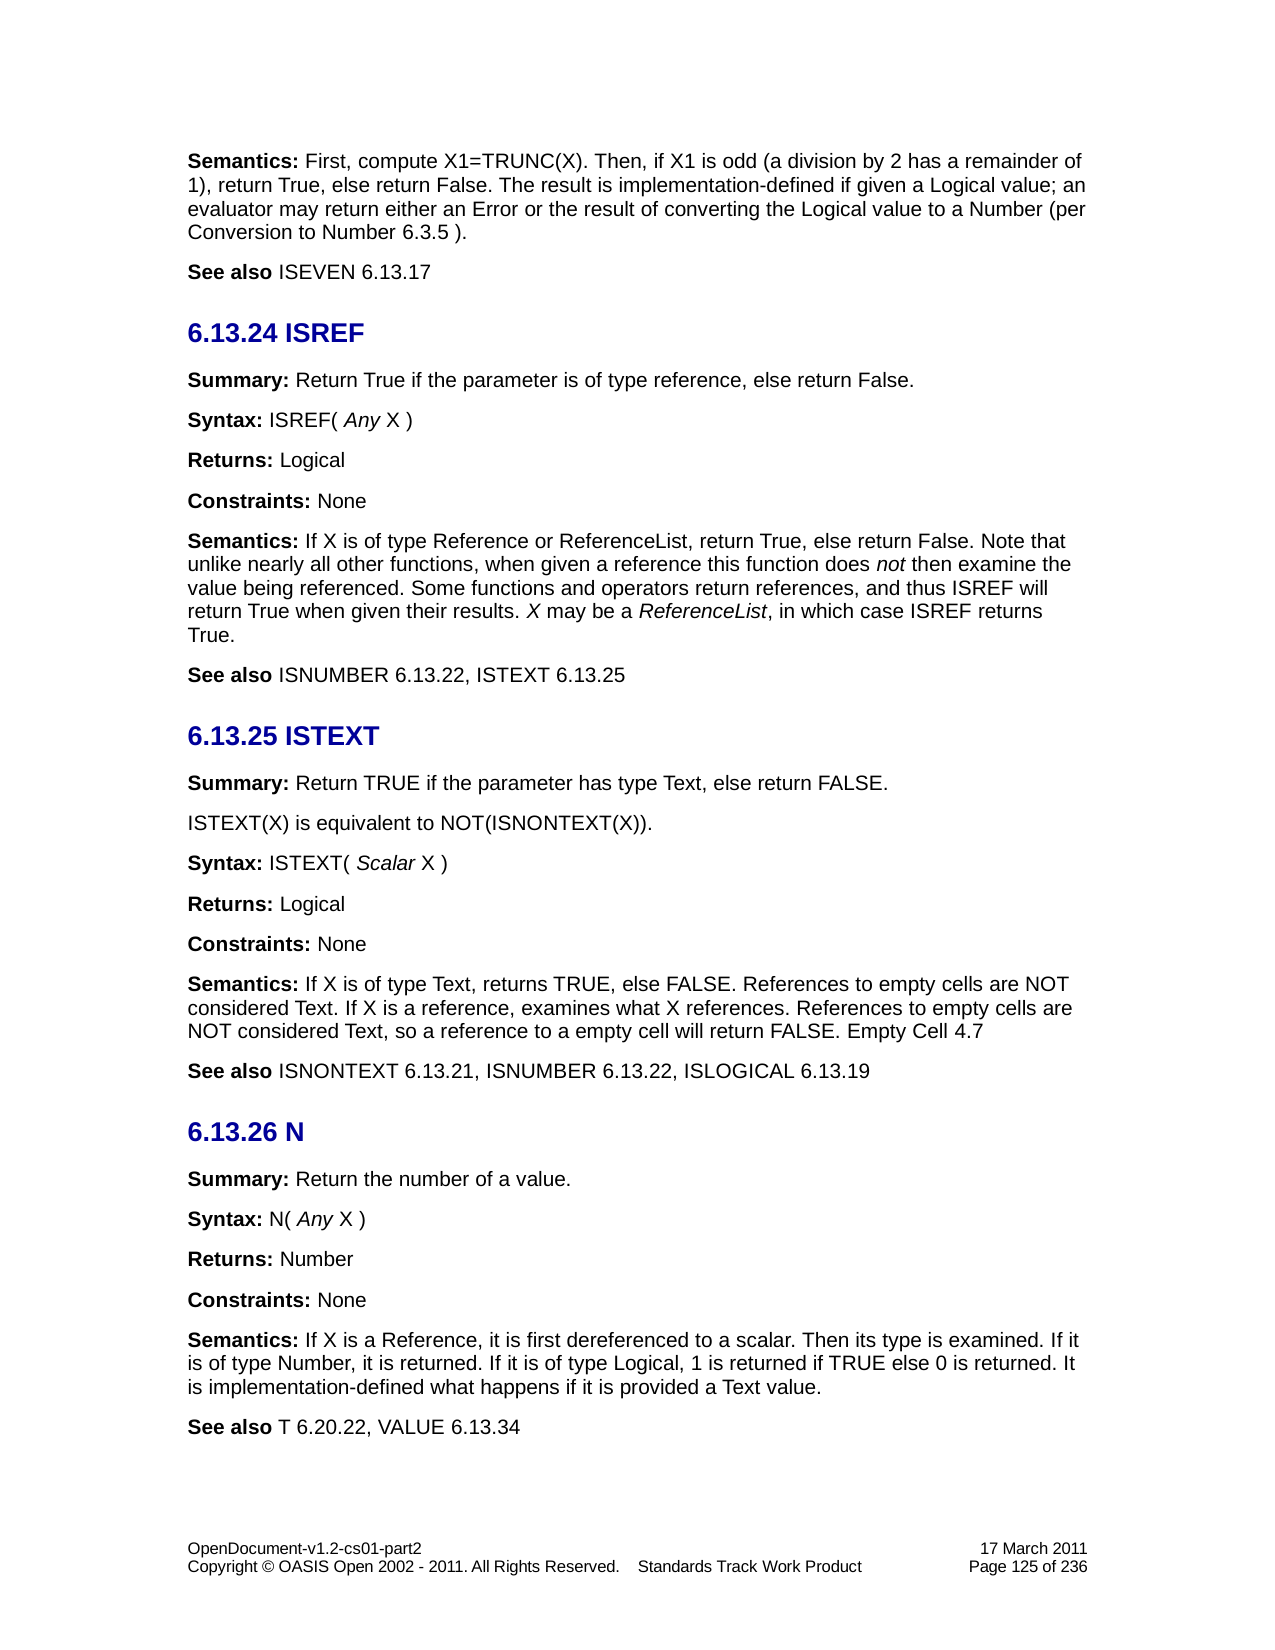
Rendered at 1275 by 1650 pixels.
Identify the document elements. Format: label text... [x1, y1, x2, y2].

text See also T 6.20.22, VALUE 6.13.34 [187, 1416, 1088, 1439]
text Constraints: None [187, 1288, 1088, 1312]
text Semantics: First, compute X1=TRUNC(X). Then, if X1 is odd (a division by 2 has a remainder of 1), return True, else return False. The result is implementation-defined if given a Logical value; an evaluator may return either an Error or the result of converting the Logical value to a Number (per Conversion to Number 6.3.5 ). [187, 150, 1088, 244]
text ISTEXT(X) is equivalent to NOT(ISNONTEXT(X)). [187, 812, 1088, 835]
text See also ISEVEN 6.13.17 [187, 261, 1088, 284]
text See also ISNUMBER 6.13.22, ISTEXT 6.13.25 [187, 664, 1088, 687]
text Returns: Logical [187, 449, 1088, 472]
text Summary: Return the number of a value. [187, 1167, 1088, 1191]
text See also ISNONTEXT 6.13.21, ISNUMBER 6.13.22, ISLOGICAL 6.13.19 [187, 1060, 1088, 1083]
text Semantics: If X is of type Text, returns TRUE, else FALSE. References to empty cells are NOT considered Text. If X is a reference, examines what X references. References to empty cells are NOT considered Text, so a reference to a empty cell will return FALSE. Empty Cell 4.7 [187, 972, 1088, 1043]
text Semantics: If X is of type Reference or ReferenceList, return True, else return False. Note that unlike nearly all other functions, when given a reference this function does not then examine the value being referenced. Some functions and operators return references, and thus ISREF will return True when given their results. X may be a ReferenceList, in which case ISREF returns True. [187, 529, 1088, 647]
text Semantics: If X is a Reference, it is first dereferenced to a scalar. Then its type is examined. If it is of type Number, it is returned. If it is of type Logical, 1 is returned if TRUE else 0 is returned. It is implementation-defined what happens if it is provided a Text value. [187, 1328, 1088, 1399]
text Syntax: N( Any X ) [187, 1208, 1088, 1231]
text Summary: Return True if the parameter is of type reference, else return False. [187, 368, 1088, 392]
subtitle ISREF [187, 318, 1088, 348]
text Summary: Return TRUE if the parameter has type Text, else return FALSE. [187, 771, 1088, 795]
text Syntax: ISREF( Any X ) [187, 409, 1088, 432]
subtitle N [187, 1117, 1088, 1147]
text Constraints: None [187, 932, 1088, 956]
text Constraints: None [187, 489, 1088, 513]
text Returns: Logical [187, 892, 1088, 916]
subtitle ISTEXT [187, 721, 1088, 751]
text Syntax: ISTEXT( Scalar X ) [187, 852, 1088, 875]
text Returns: Number [187, 1248, 1088, 1271]
